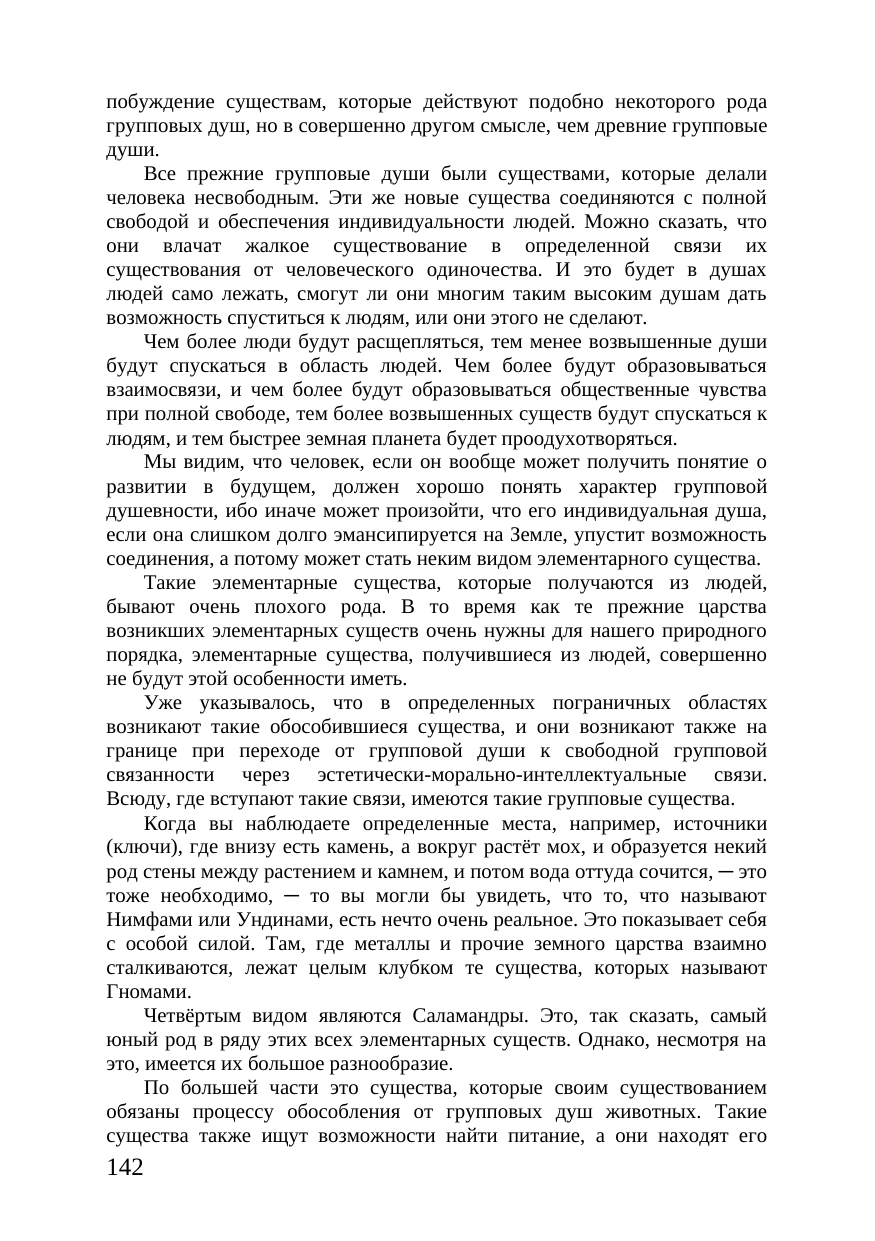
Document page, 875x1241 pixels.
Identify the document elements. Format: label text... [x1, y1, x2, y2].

text побуждение существам, которые действуют подобно некоторого рода групповых душ, но в совершенно другом смысле, чем древние групповые души. [106, 88, 768, 161]
text Все прежние групповые души были существами, которые делали человека несвободным. Эти же новые существа соединяются с полной свободой и обеспечения индивидуальности людей. Можно сказать, что они влачат жалкое существование в определенной связи их существования от человеческого одиночества. И это будет в душах людей само лежать, смогут ли они многим таким высоким душам дать возможность спуститься к людям, или они этого не сделают. [106, 161, 768, 329]
text Когда вы наблюдаете определенные места, например, источники (ключи), где внизу есть камень, а вокруг растёт мох, и образуется некий род стены между растением и камнем, и потом вода оттуда сочится, ─ это тоже необходимо, ─ то вы могли бы увидеть, что то, что называют Нимфами или Ундинами, есть нечто очень реальное. Это показывает себя с особой силой. Там, где металлы и прочие земного царства взаимно сталкиваются, лежат целым клубком те существа, которых называют Гномами. [106, 810, 768, 1003]
text Мы видим, что человек, если он вообще может получить понятие о развитии в будущем, должен хорошо понять характер групповой душевности, ибо иначе может произойти, что его индивидуальная душа, если она слишком долго эмансипируется на Земле, упустит возможность соединения, а потому может стать неким видом элементарного существа. [106, 449, 768, 570]
text Четвёртым видом являются Саламандры. Это, так сказать, самый юный род в ряду этих всех элементарных существ. Однако, несмотря на это, имеется их большое разнообразие. [106, 1003, 768, 1075]
text Уже указывалось, что в определенных пограничных областях возникают такие обособившиеся существа, и они возникают также на границе при переходе от групповой души к свободной групповой связанности через эстетически-морально-интеллектуальные связи. Всюду, где вступают такие связи, имеются такие групповые существа. [106, 690, 768, 810]
text По большей части это существа, которые своим существованием обязаны процессу обособления от групповых душ животных. Такие существа также ищут возможности найти питание, а они находят его [106, 1075, 768, 1147]
text Чем более люди будут расщепляться, тем менее возвышенные души будут спускаться в область людей. Чем более будут образовываться взаимосвязи, и чем более будут образовываться общественные чувства при полной свободе, тем более возвышенных существ будут спускаться к людям, и тем быстрее земная планета будет проодухотворяться. [106, 329, 768, 449]
text Такие элементарные существа, которые получаются из людей, бывают очень плохого рода. В то время как те прежние царства возникших элементарных существ очень нужны для нашего природного порядка, элементарные существа, получившиеся из людей, совершенно не будут этой особенности иметь. [106, 570, 768, 690]
